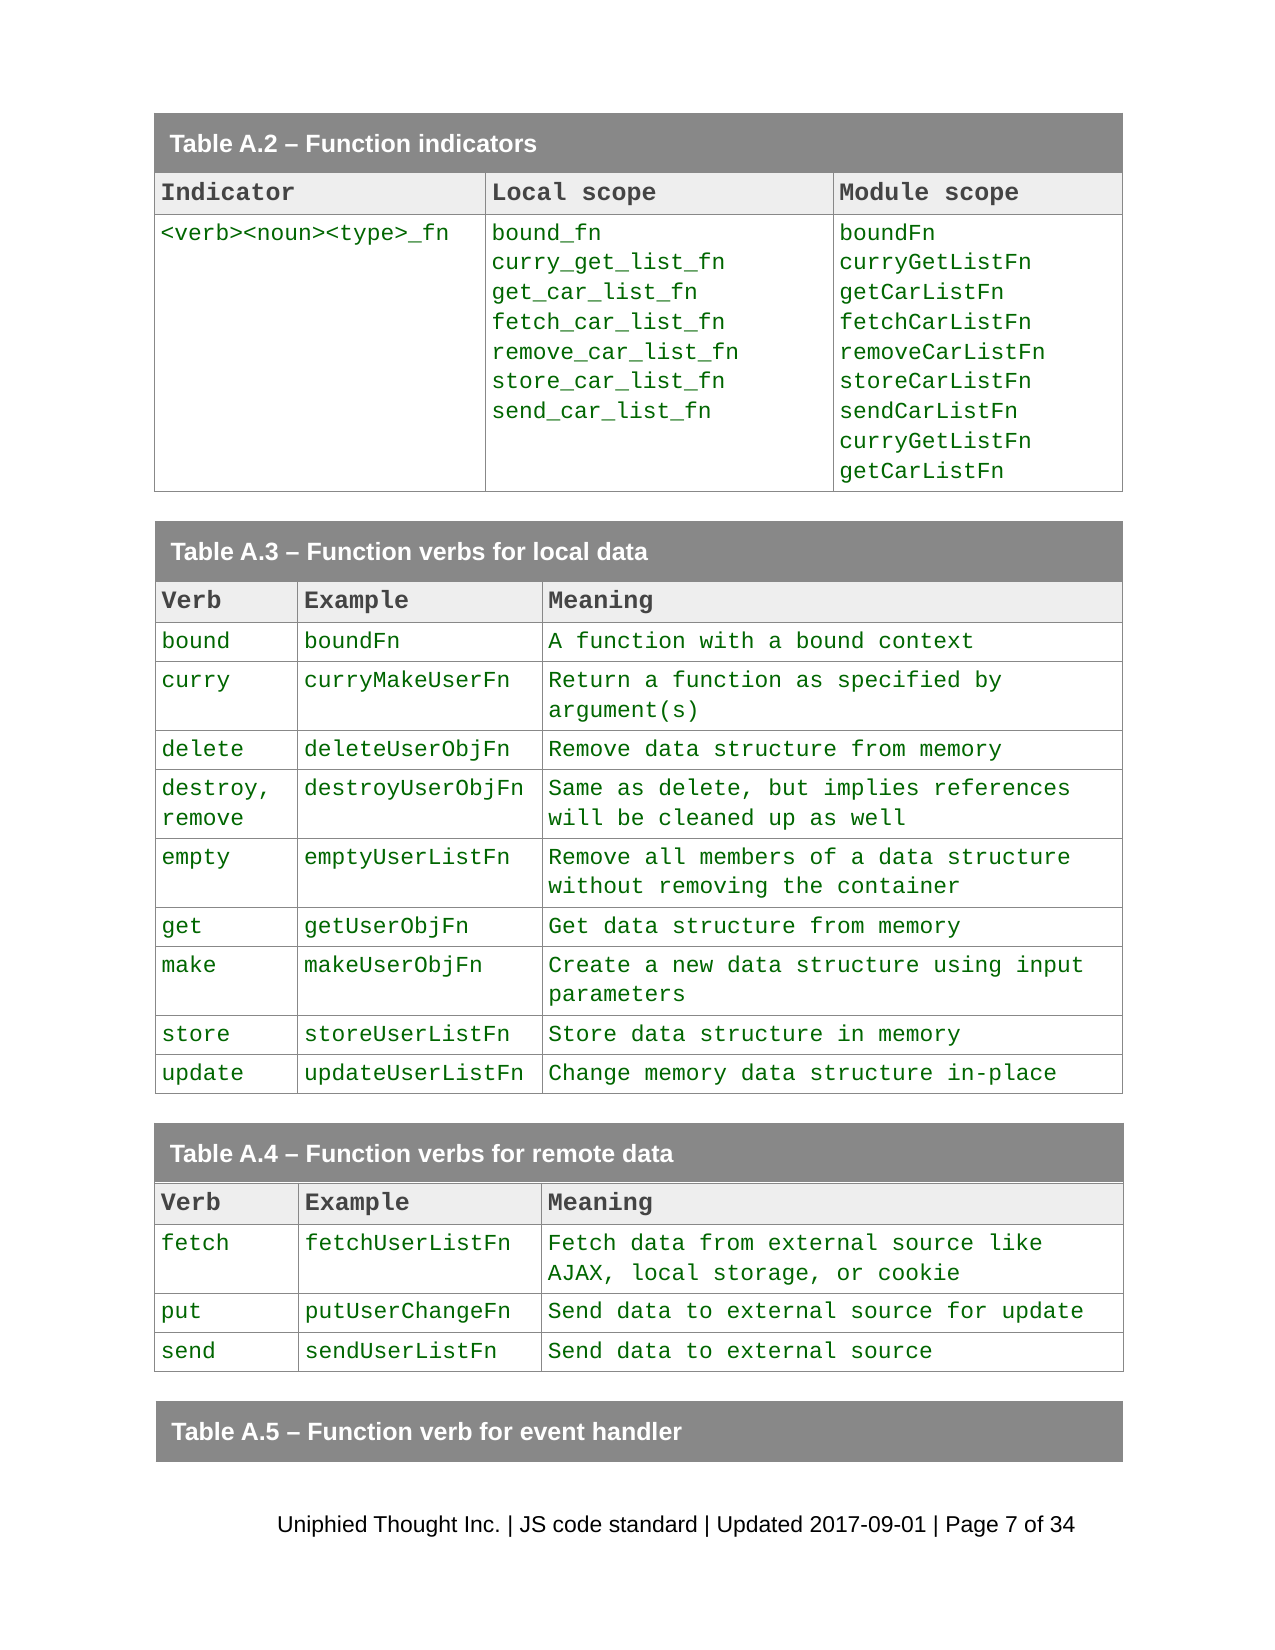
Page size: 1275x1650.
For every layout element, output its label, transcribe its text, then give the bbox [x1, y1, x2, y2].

table_header Table A.5 – Function verb for event handler [157, 1402, 1122, 1461]
table_cell Local scope [486, 173, 833, 214]
table_cell putUserChangeFn [299, 1294, 541, 1332]
table_cell Verb [155, 1184, 298, 1224]
table_cell get [156, 908, 297, 946]
table_cell Get data structure from memory [543, 908, 1122, 946]
table_header Table A.4 – Function verbs for remote data [155, 1124, 1123, 1182]
table_cell empty [156, 839, 297, 907]
table_cell Indicator [155, 173, 485, 214]
table_cell boundFn curryGetListFn getCarListFn fetchCarListFn removeCarListFn storeCarListFn sendCarListFn curryGetListFn getCarListFn [834, 215, 1122, 491]
table_cell makeUserObjFn [298, 947, 542, 1015]
table_cell bound [156, 623, 297, 661]
table_cell put [155, 1294, 298, 1332]
table_cell A function with a bound context [543, 623, 1122, 661]
table_cell Return a function as specified by argument(s) [543, 662, 1122, 730]
table_cell Change memory data structure in-place [543, 1055, 1122, 1093]
table_cell boundFn [298, 623, 542, 661]
table_cell destroy, remove [156, 770, 297, 838]
table_cell Remove all members of a data structure without removing the container [543, 839, 1122, 907]
table_cell Fetch data from external source like AJAX, local storage, or cookie [542, 1225, 1123, 1293]
table_cell bound_fn curry_get_list_fn get_car_list_fn fetch_car_list_fn remove_car_list_fn store_car_list_fn send_car_list_fn [486, 215, 833, 491]
table_header Table A.3 – Function verbs for local data [156, 522, 1122, 581]
table_cell Create a new data structure using input parameters [543, 947, 1122, 1015]
table_cell Remove data structure from memory [543, 731, 1122, 769]
table_cell Same as delete, but implies references will be cleaned up as well [543, 770, 1122, 838]
table_cell sendUserListFn [299, 1333, 541, 1371]
table_cell updateUserListFn [298, 1055, 542, 1093]
table_cell delete [156, 731, 297, 769]
table_cell <verb><noun><type>_fn [155, 215, 485, 491]
table_cell Verb [156, 582, 297, 622]
table_cell make [156, 947, 297, 1015]
table_cell Send data to external source for update [542, 1294, 1123, 1332]
table_cell fetchUserListFn [299, 1225, 541, 1293]
table_cell update [156, 1055, 297, 1093]
table_cell storeUserListFn [298, 1016, 542, 1054]
table_cell curry [156, 662, 297, 730]
table_cell Example [299, 1184, 541, 1224]
table_cell deleteUserObjFn [298, 731, 542, 769]
table_cell curryMakeUserFn [298, 662, 542, 730]
table_cell Module scope [834, 173, 1122, 214]
table_cell Meaning [542, 1184, 1123, 1224]
table_cell store [156, 1016, 297, 1054]
table_cell fetch [155, 1225, 298, 1293]
table_header Table A.2 – Function indicators [155, 114, 1122, 172]
table_cell emptyUserListFn [298, 839, 542, 907]
table_cell getUserObjFn [298, 908, 542, 946]
table_cell destroyUserObjFn [298, 770, 542, 838]
table_cell Store data structure in memory [543, 1016, 1122, 1054]
table_cell Example [298, 582, 542, 622]
table_cell send [155, 1333, 298, 1371]
table_cell Meaning [543, 582, 1122, 622]
table_cell Send data to external source [542, 1333, 1123, 1371]
